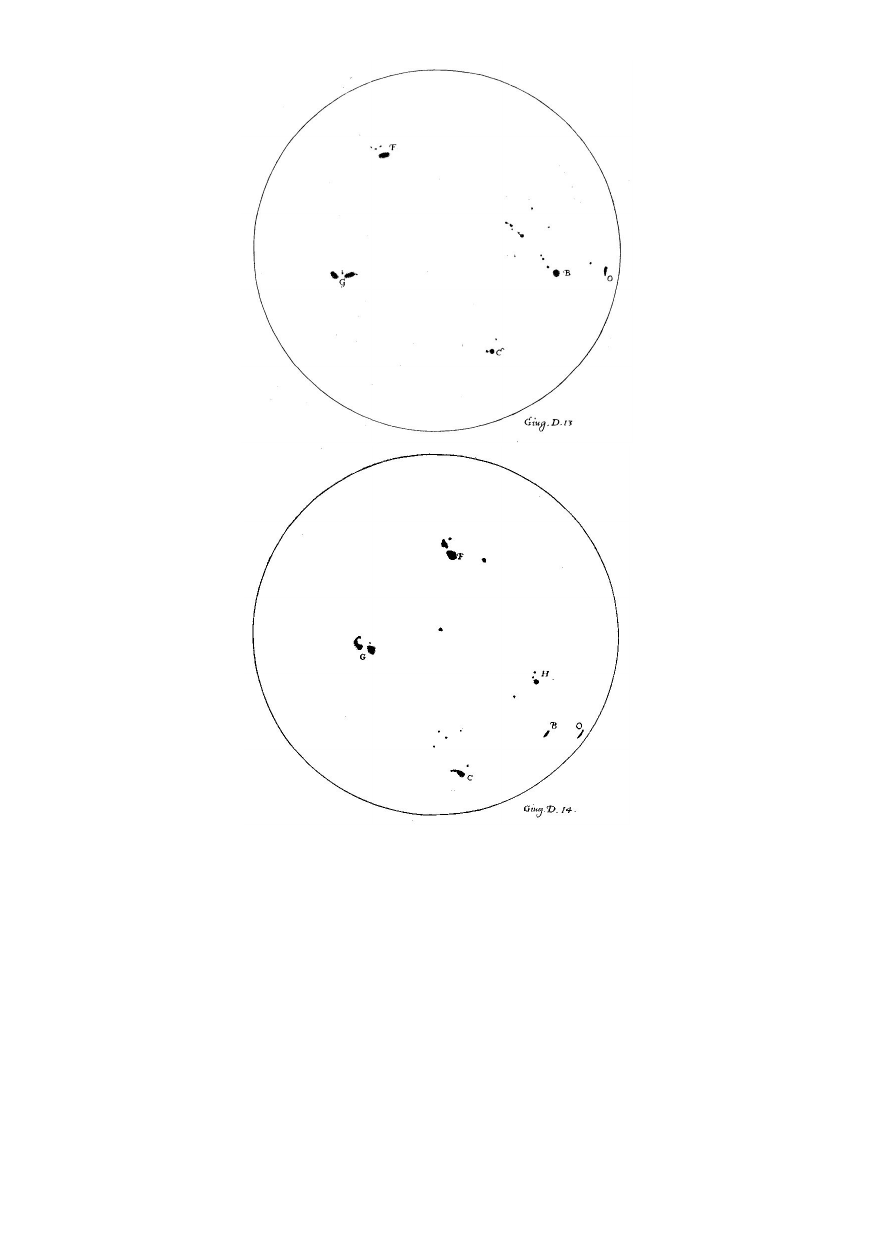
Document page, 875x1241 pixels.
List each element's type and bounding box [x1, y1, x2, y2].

picture [244, 446, 630, 825]
picture [241, 60, 633, 443]
